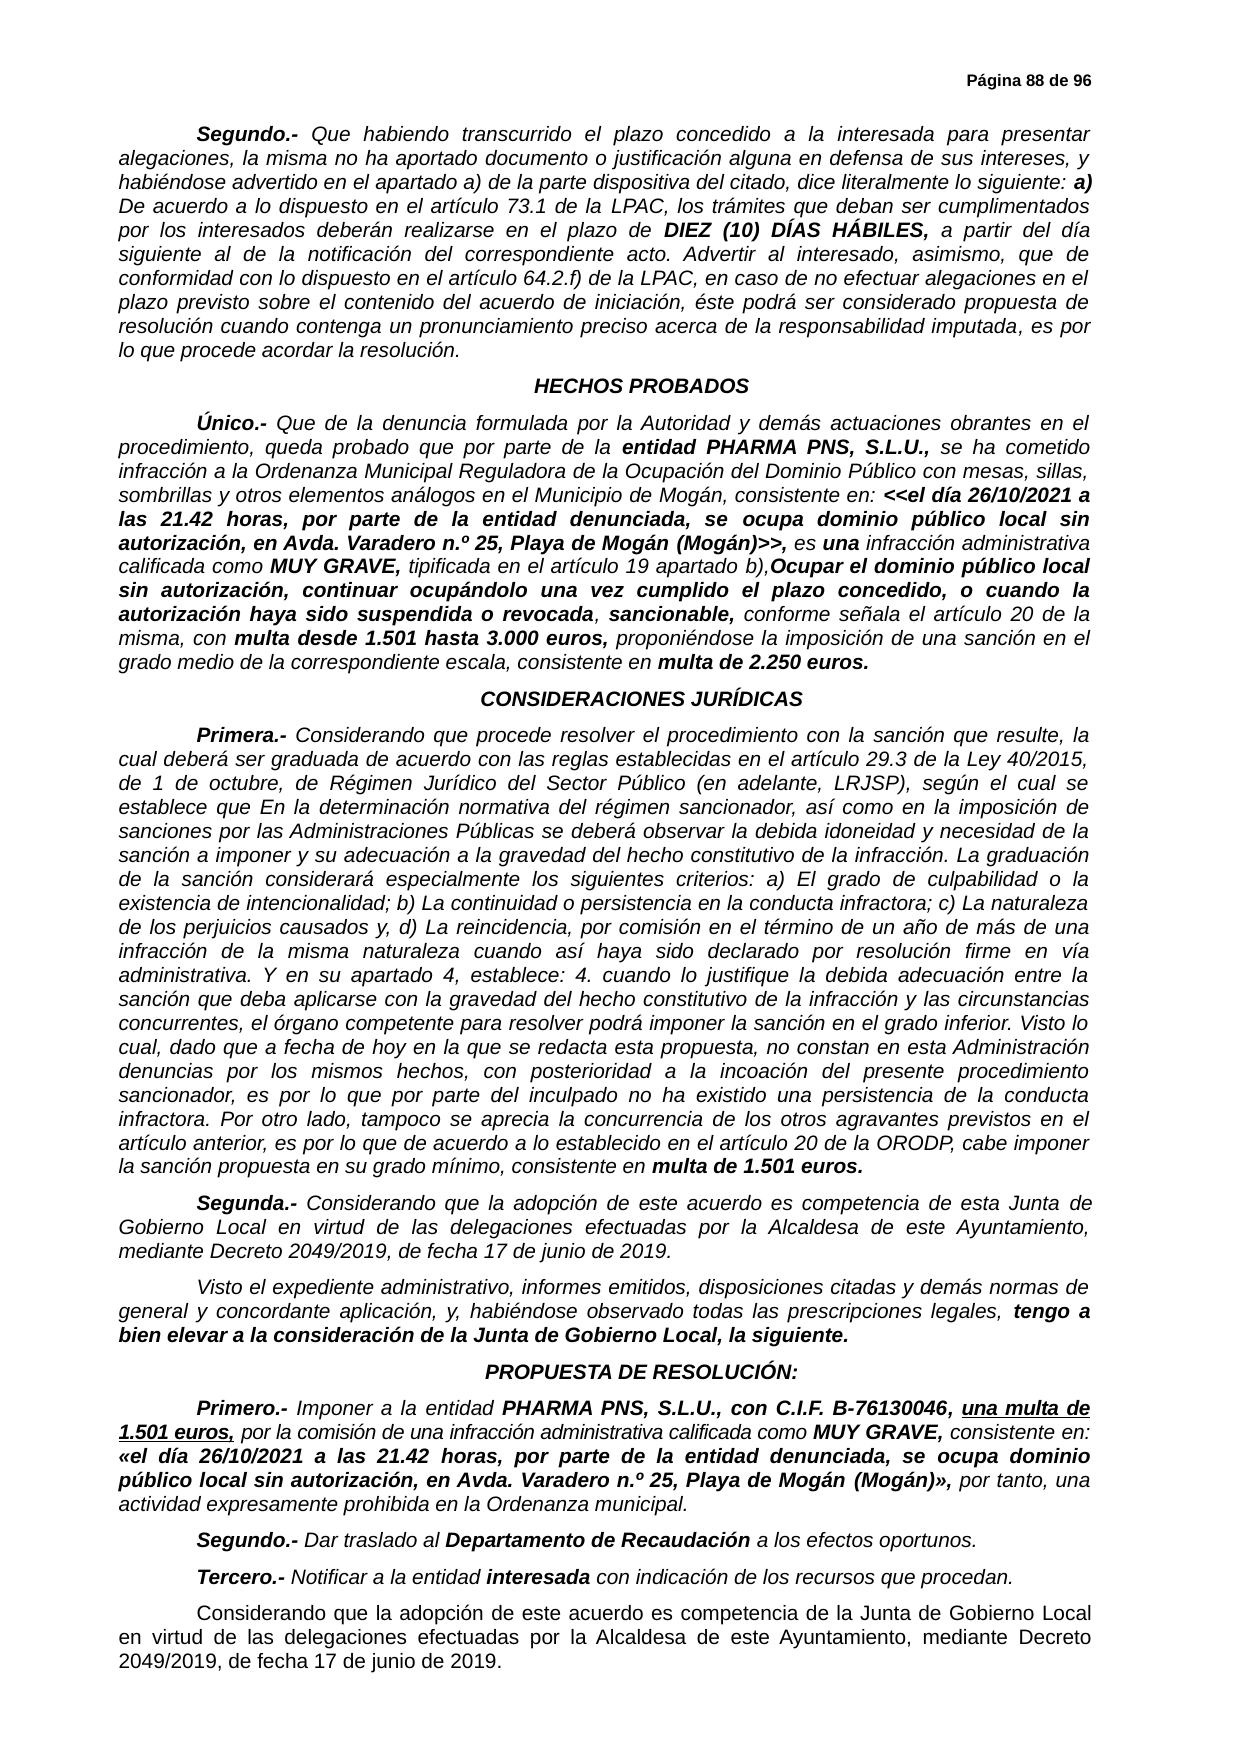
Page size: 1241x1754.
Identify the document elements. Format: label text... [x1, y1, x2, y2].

text CONSIDERACIONES JURÍDICAS [118, 687, 1092, 711]
text Primera.- Considerando que procede resolver el procedimiento con la sanción que resulte, la cual deberá ser graduada de acuerdo con las reglas establecidas en el artículo 29.3 de la Ley 40/2015, de 1 de octubre, de Régimen Jurídico del Sector Público (en adelante, LRJSP), según el cual se establece que En la determinación normativa del régimen sancionador, así como en la imposición de sanciones por las Administraciones Públicas se deberá observar la debida idoneidad y necesidad de la sanción a imponer y su adecuación a la gravedad del hecho constitutivo de la infracción. La graduación de la sanción considerará especialmente los siguientes criterios: a) El grado de culpabilidad o la existencia de intencionalidad; b) La continuidad o persistencia en la conducta infractora; c) La naturaleza de los perjuicios causados y, d) La reincidencia, por comisión en el término de un año de más de una infracción de la misma naturaleza cuando así haya sido declarado por resolución firme en vía administrativa. Y en su apartado 4, establece: 4. cuando lo justifique la debida adecuación entre la sanción que deba aplicarse con la gravedad del hecho constitutivo de la infracción y las circunstancias concurrentes, el órgano competente para resolver podrá imponer la sanción en el grado inferior. Visto lo cual, dado que a fecha de hoy en la que se redacta esta propuesta, no constan en esta Administración denuncias por los mismos hechos, con posterioridad a la incoación del presente procedimiento sancionador, es por lo que por parte del inculpado no ha existido una persistencia de la conducta infractora. Por otro lado, tampoco se aprecia la concurrencia de los otros agravantes previstos en el artículo anterior, es por lo que de acuerdo a lo establecido en el artículo 20 de la ORODP, cabe imponer la sanción propuesta en su grado mínimo, consistente en multa de 1.501 euros. [118, 723, 1092, 1178]
text PROPUESTA DE RESOLUCIÓN: [118, 1359, 1092, 1383]
text Segunda.- Considerando que la adopción de este acuerdo es competencia de esta Junta de Gobierno Local en virtud de las delegaciones efectuadas por la Alcaldesa de este Ayuntamiento, mediante Decreto 2049/2019, de fecha 17 de junio de 2019. [118, 1191, 1092, 1263]
text Visto el expediente administrativo, informes emitidos, disposiciones citadas y demás normas de general y concordante aplicación, y, habiéndose observado todas las prescripciones legales, tengo a bien elevar a la consideración de la Junta de Gobierno Local, la siguiente. [118, 1275, 1092, 1347]
text Tercero.- Notificar a la entidad interesada con indicación de los recursos que procedan. [118, 1565, 1092, 1589]
text Primero.- Imponer a la entidad PHARMA PNS, S.L.U., con C.I.F. B-76130046, una multa de 1.501 euros, por la comisión de una infracción administrativa calificada como MUY GRAVE, consistente en: «el día 26/10/2021 a las 21.42 horas, por parte de la entidad denunciada, se ocupa dominio público local sin autorización, en Avda. Varadero n.º 25, Playa de Mogán (Mogán)», por tanto, una actividad expresamente prohibida en la Ordenanza municipal. [118, 1396, 1092, 1516]
text HECHOS PROBADOS [118, 374, 1092, 398]
text Segundo.- Que habiendo transcurrido el plazo concedido a la interesada para presentar alegaciones, la misma no ha aportado documento o justificación alguna en defensa de sus intereses, y habiéndose advertido en el apartado a) de la parte dispositiva del citado, dice literalmente lo siguiente: a) De acuerdo a lo dispuesto en el artículo 73.1 de la LPAC, los trámites que deban ser cumplimentados por los interesados deberán realizarse en el plazo de DIEZ (10) DÍAS HÁBILES, a partir del día siguiente al de la notificación del correspondiente acto. Advertir al interesado, asimismo, que de conformidad con lo dispuesto en el artículo 64.2.f) de la LPAC, en caso de no efectuar alegaciones en el plazo previsto sobre el contenido del acuerdo de iniciación, éste podrá ser considerado propuesta de resolución cuando contenga un pronunciamiento preciso acerca de la responsabilidad imputada, es por lo que procede acordar la resolución. [118, 122, 1092, 362]
text Único.- Que de la denuncia formulada por la Autoridad y demás actuaciones obrantes en el procedimiento, queda probado que por parte de la entidad PHARMA PNS, S.L.U., se ha cometido infracción a la Ordenanza Municipal Reguladora de la Ocupación del Dominio Público con mesas, sillas, sombrillas y otros elementos análogos en el Municipio de Mogán, consistente en: <<el día 26/10/2021 a las 21.42 horas, por parte de la entidad denunciada, se ocupa dominio público local sin autorización, en Avda. Varadero n.º 25, Playa de Mogán (Mogán)>>, es una infracción administrativa calificada como MUY GRAVE, tipificada en el artículo 19 apartado b),Ocupar el dominio público local sin autorización, continuar ocupándolo una vez cumplido el plazo concedido, o cuando la autorización haya sido suspendida o revocada, sancionable, conforme señala el artículo 20 de la misma, con multa desde 1.501 hasta 3.000 euros, proponiéndose la imposición de una sanción en el grado medio de la correspondiente escala, consistente en multa de 2.250 euros. [118, 411, 1092, 674]
text Considerando que la adopción de este acuerdo es competencia de la Junta de Gobierno Local en virtud de las delegaciones efectuadas por la Alcaldesa de este Ayuntamiento, mediante Decreto 2049/2019, de fecha 17 de junio de 2019. [118, 1601, 1092, 1673]
text Segundo.- Dar traslado al Departamento de Recaudación a los efectos oportunos. [118, 1528, 1092, 1552]
